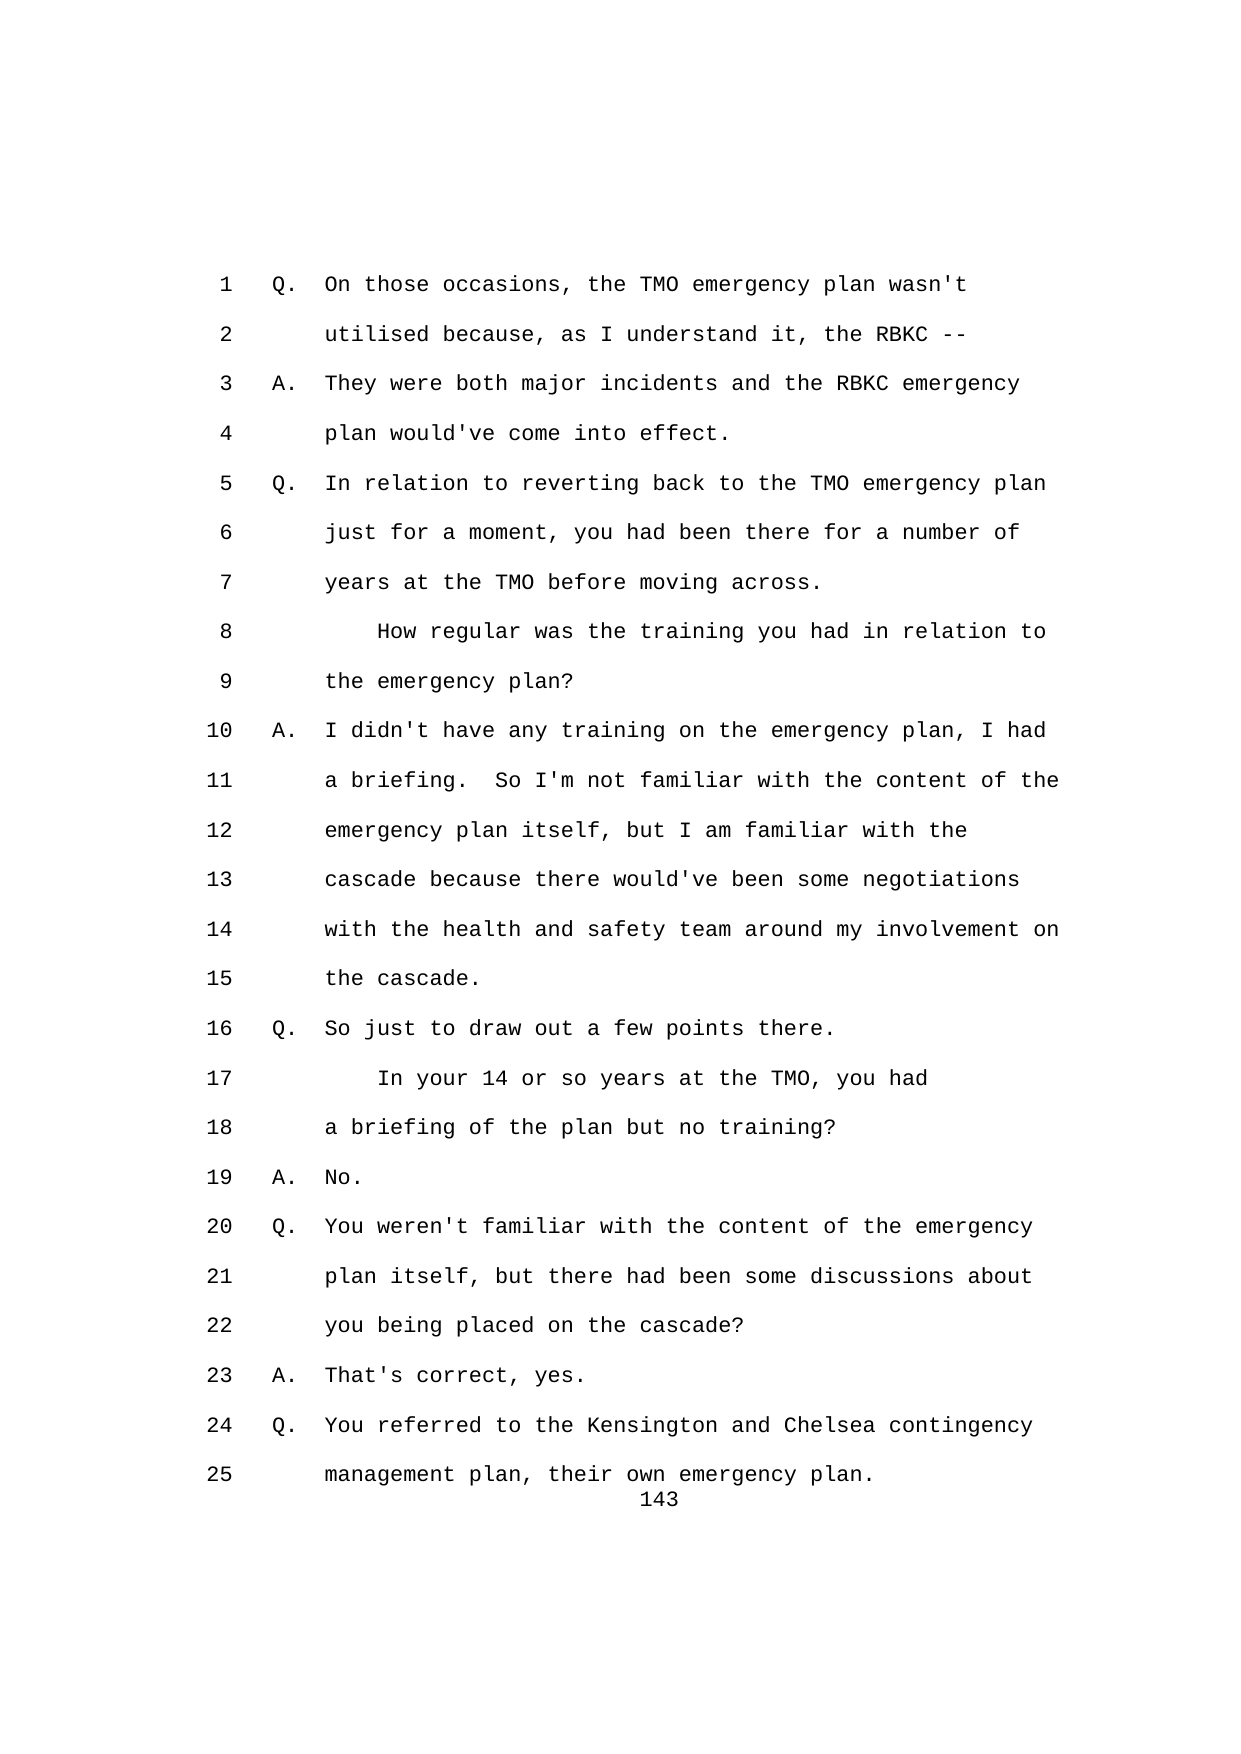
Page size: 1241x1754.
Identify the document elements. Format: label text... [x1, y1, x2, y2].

text 19 A. No. [75, 1166, 1165, 1191]
text 15 the cascade. [75, 967, 1165, 992]
text 1 Q. On those occasions, the TMO emergency plan wasn't [75, 273, 1165, 298]
text 5 Q. In relation to reverting back to the TMO emergency plan [75, 472, 1165, 496]
text 24 Q. You referred to the Kensington and Chelsea contingency [75, 1414, 1165, 1438]
text 143 [75, 1488, 1165, 1513]
text 2 utilised because, as I understand it, the RBKC -- [75, 323, 1165, 348]
text 22 you being placed on the cascade? [75, 1314, 1165, 1339]
text 6 just for a moment, you had been there for a number of [75, 521, 1165, 546]
text 12 emergency plan itself, but I am familiar with the [75, 819, 1165, 843]
text 25 management plan, their own emergency plan. [75, 1463, 1165, 1488]
text 23 A. That's correct, yes. [75, 1364, 1165, 1389]
text 9 the emergency plan? [75, 670, 1165, 695]
text 21 plan itself, but there had been some discussions about [75, 1265, 1165, 1290]
text 18 a briefing of the plan but no training? [75, 1116, 1165, 1141]
text 10 A. I didn't have any training on the emergency plan, I had [75, 719, 1165, 744]
text 11 a briefing. So I'm not familiar with the content of the [75, 769, 1165, 794]
text 13 cascade because there would've been some negotiations [75, 868, 1165, 893]
text 7 years at the TMO before moving across. [75, 571, 1165, 596]
text 20 Q. You weren't familiar with the content of the emergency [75, 1215, 1165, 1240]
text 4 plan would've come into effect. [75, 422, 1165, 447]
text 17 In your 14 or so years at the TMO, you had [75, 1067, 1165, 1091]
text 8 How regular was the training you had in relation to [75, 620, 1165, 645]
text 3 A. They were both major incidents and the RBKC emergency [75, 372, 1165, 397]
text 14 with the health and safety team around my involvement on [75, 918, 1165, 943]
text 16 Q. So just to draw out a few points there. [75, 1017, 1165, 1042]
